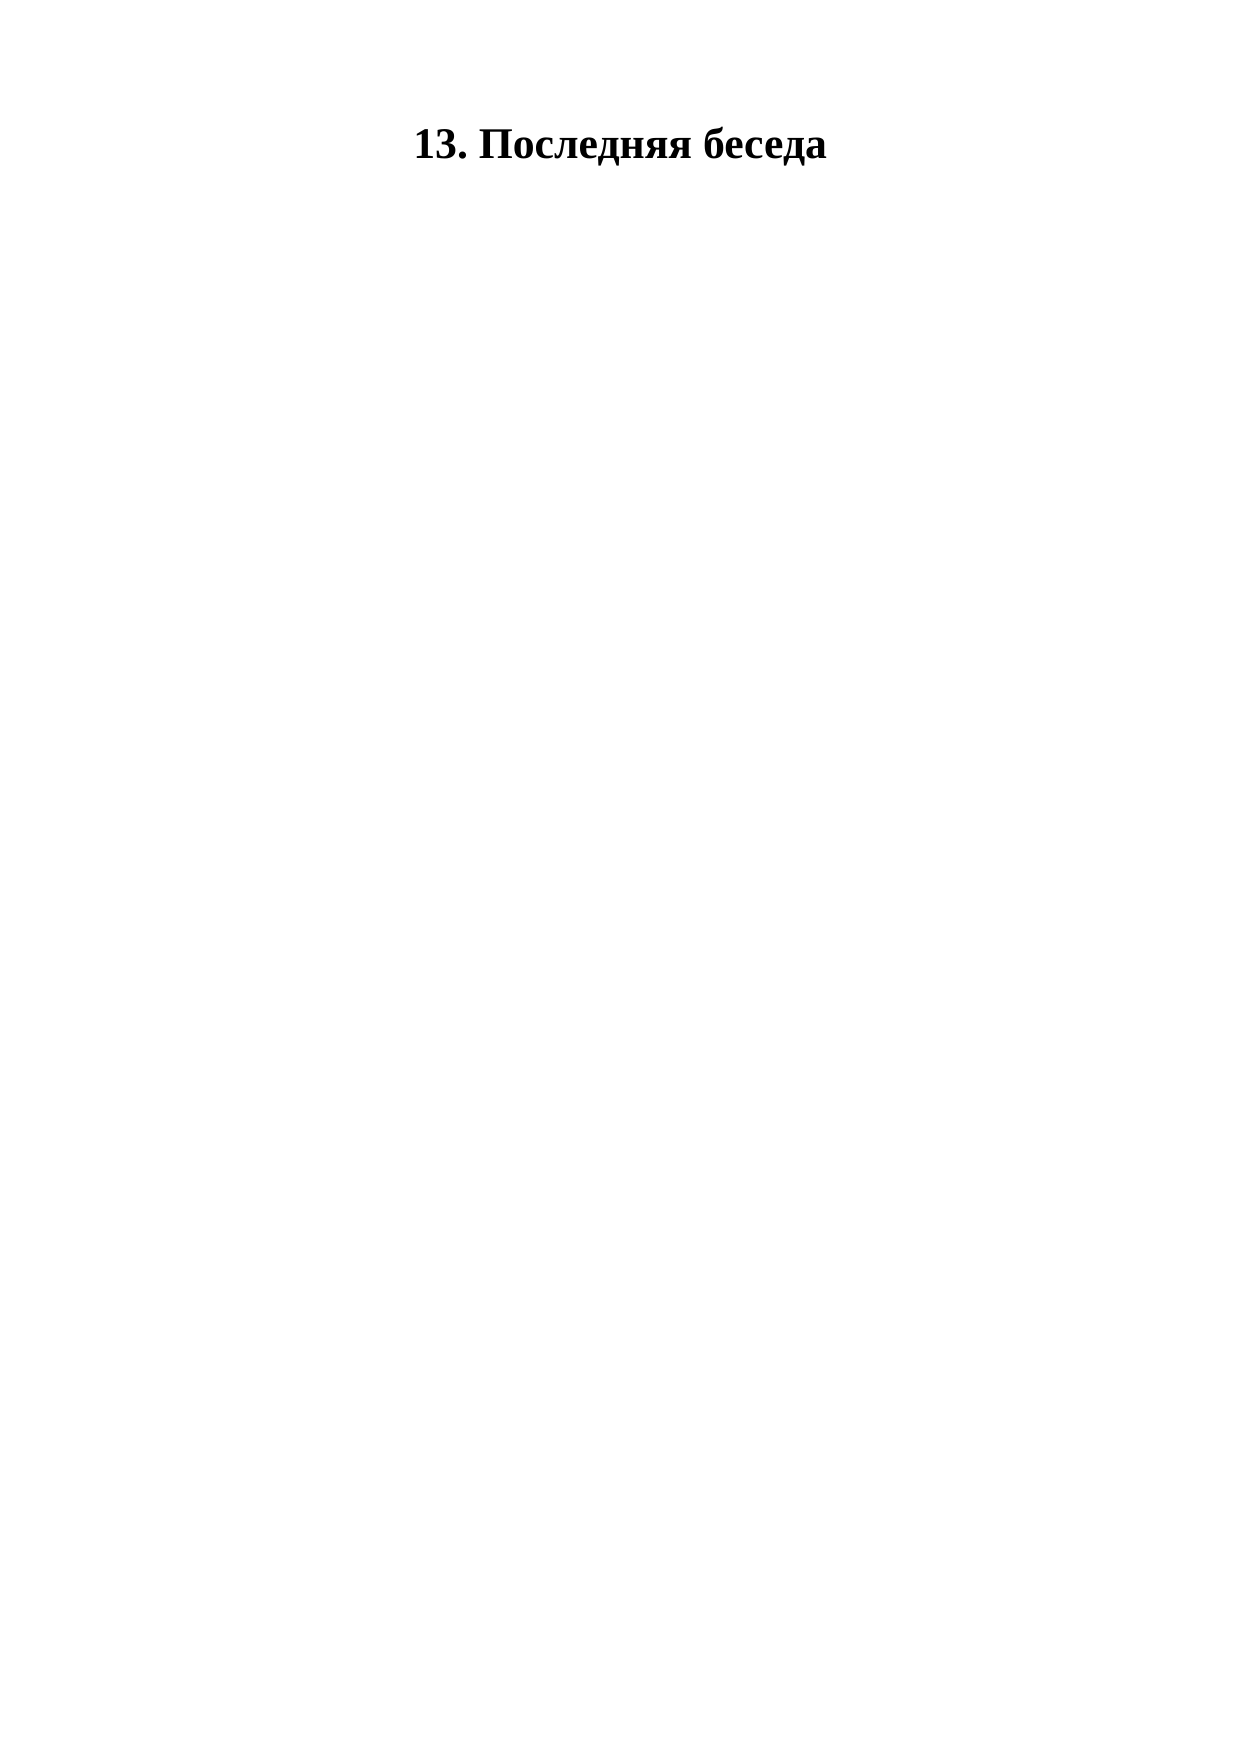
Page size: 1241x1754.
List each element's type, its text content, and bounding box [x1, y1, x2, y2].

text 13. Последняя беседа [118, 118, 1122, 168]
